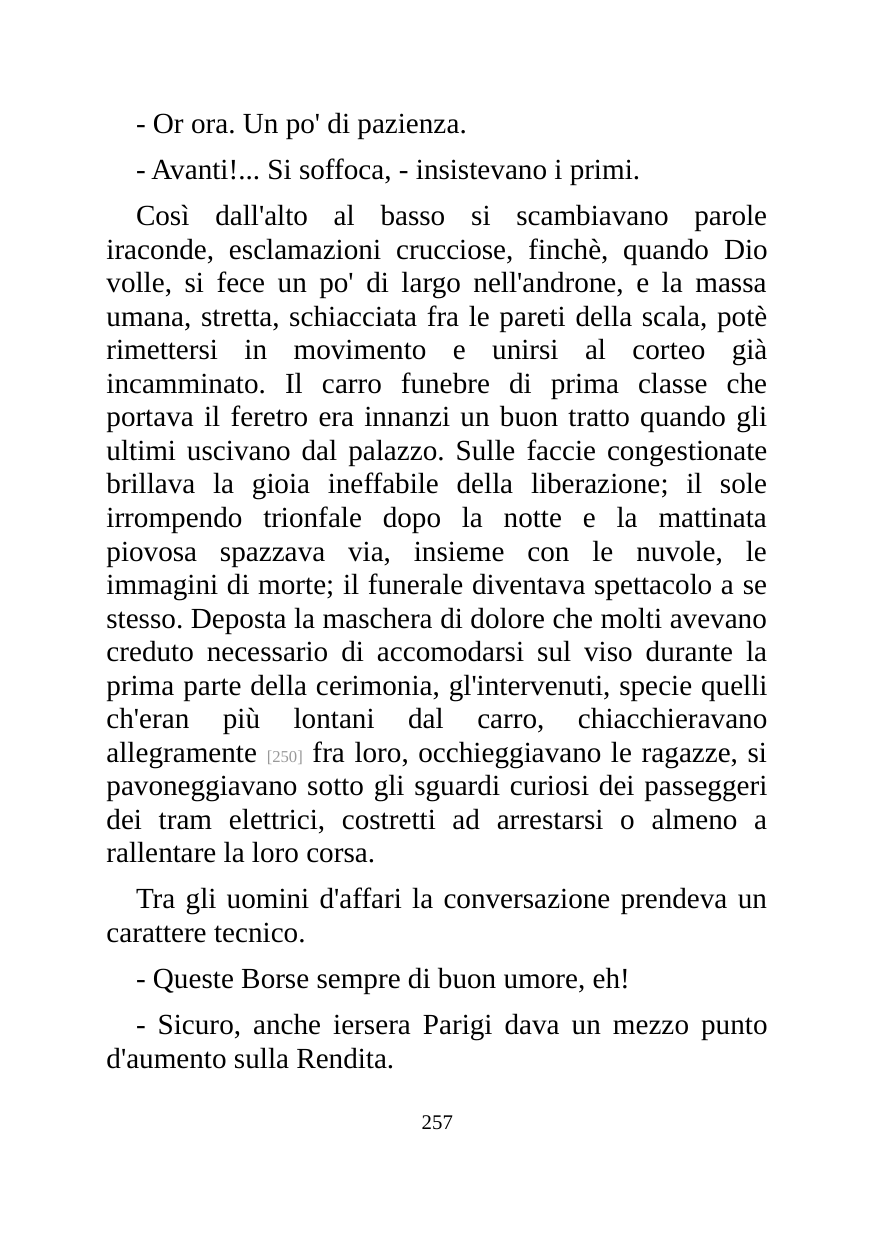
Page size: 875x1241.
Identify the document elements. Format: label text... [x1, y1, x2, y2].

text - Avanti!... Si soffoca, - insistevano i primi. [106, 152, 768, 186]
text - Or ora. Un po' di pazienza. [106, 106, 768, 140]
text - Queste Borse sempre di buon umore, eh! [106, 961, 768, 995]
text - Sicuro, anche iersera Parigi dava un mezzo punto d'aumento sulla Rendita. [106, 1007, 768, 1074]
text Così dall'alto al basso si scambiavano parole iraconde, esclamazioni crucciose, finchè, quando Dio volle, si fece un po' di largo nell'androne, e la massa umana, stretta, schiacciata fra le pareti della scala, potè rimettersi in movimento e unirsi al corteo già incamminato. Il carro funebre di prima classe che portava il feretro era innanzi un buon tratto quando gli ultimi uscivano dal palazzo. Sulle faccie congestionate brillava la gioia ineffabile della liberazione; il sole irrompendo trionfale dopo la notte e la mattinata piovosa spazzava via, insieme con le nuvole, le immagini di morte; il funerale diventava spettacolo a se stesso. Deposta la maschera di dolore che molti avevano creduto necessario di accomodarsi sul viso durante la prima parte della cerimonia, gl'intervenuti, specie quelli ch'eran più lontani dal carro, chiacchieravano allegramente [250] fra loro, occhieggiavano le ragazze, si pavoneggiavano sotto gli sguardi curiosi dei passeggeri dei tram elettrici, costretti ad arrestarsi o almeno a rallentare la loro corsa. [106, 198, 768, 869]
text Tra gli uomini d'affari la conversazione prendeva un carattere tecnico. [106, 882, 768, 949]
